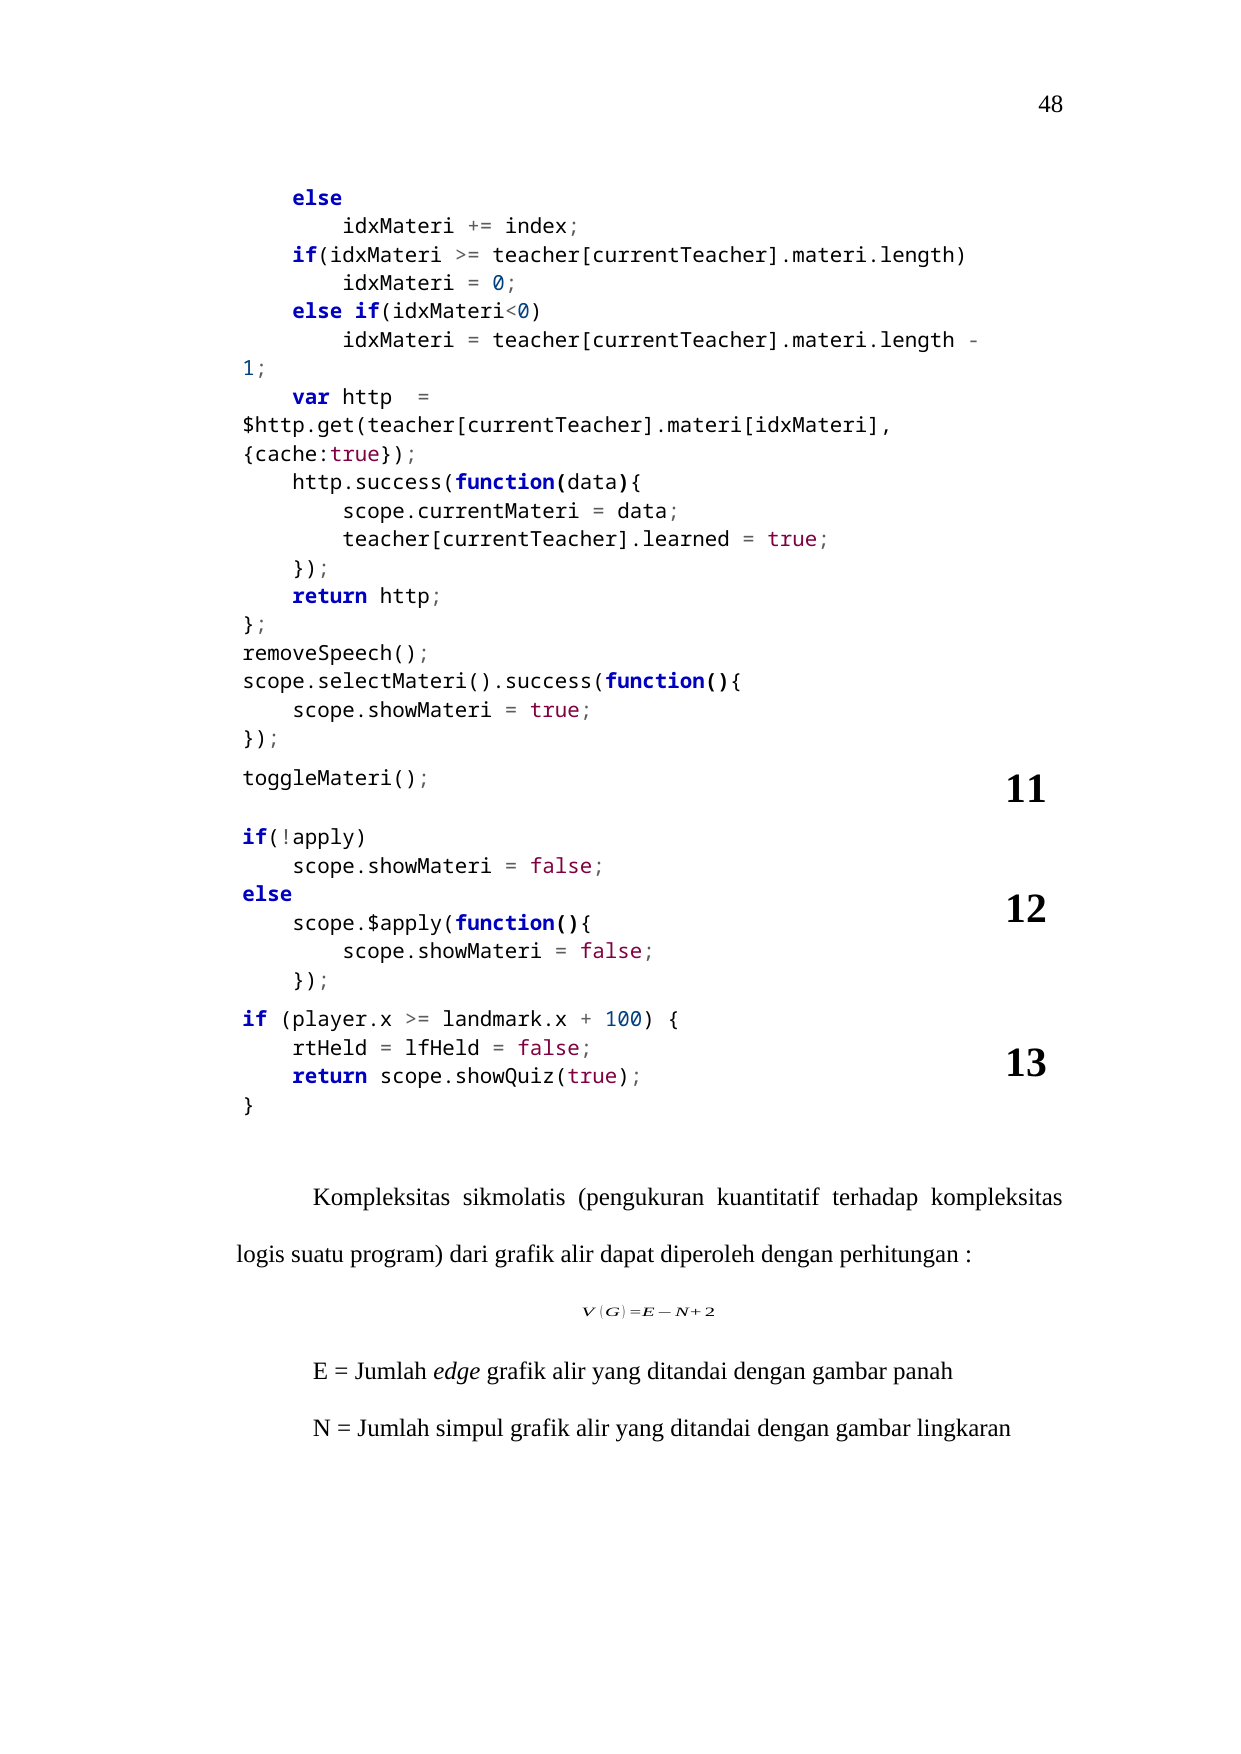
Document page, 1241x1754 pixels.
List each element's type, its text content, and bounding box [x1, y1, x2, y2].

text Kompleksitas sikmolatis (pengukuran kuantitatif terhadap kompleksitas logis suatu program) dari grafik alir dapat diperoleh dengan perhitungan : [236, 1182, 1063, 1268]
table_cell toggleMateri(); [236, 758, 989, 817]
table_cell if(!apply) scope.showMateri = false; else scope.$apply(function(){ scope.showMateri = false; }); [236, 817, 989, 999]
table_cell 13 [989, 999, 1063, 1124]
table_cell else idxMateri += index; if(idxMateri >= teacher[currentTeacher].materi.length) idxMateri = 0; else if(idxMateri<0) idxMateri = teacher[currentTeacher].materi.length -1; var http = $http.get(teacher[currentTeacher].materi[idxMateri],{cache:true}); http.success(function(data){ scope.currentMateri = data; teacher[currentTeacher].learned = true; }); return http; }; removeSpeech(); scope.selectMateri().success(function(){ scope.showMateri = true; }); [236, 177, 989, 757]
table_cell if (player.x >= landmark.x + 100) { rtHeld = lfHeld = false; return scope.showQuiz(true); } [236, 999, 989, 1124]
table_cell 12 [989, 817, 1063, 999]
table_cell 11 [989, 758, 1063, 817]
table_cell [989, 177, 1063, 757]
text N = Jumlah simpul grafik alir yang ditandai dengan gambar lingkaran [236, 1413, 1063, 1442]
text E = Jumlah edge grafik alir yang ditandai dengan gambar panah [236, 1356, 1063, 1385]
